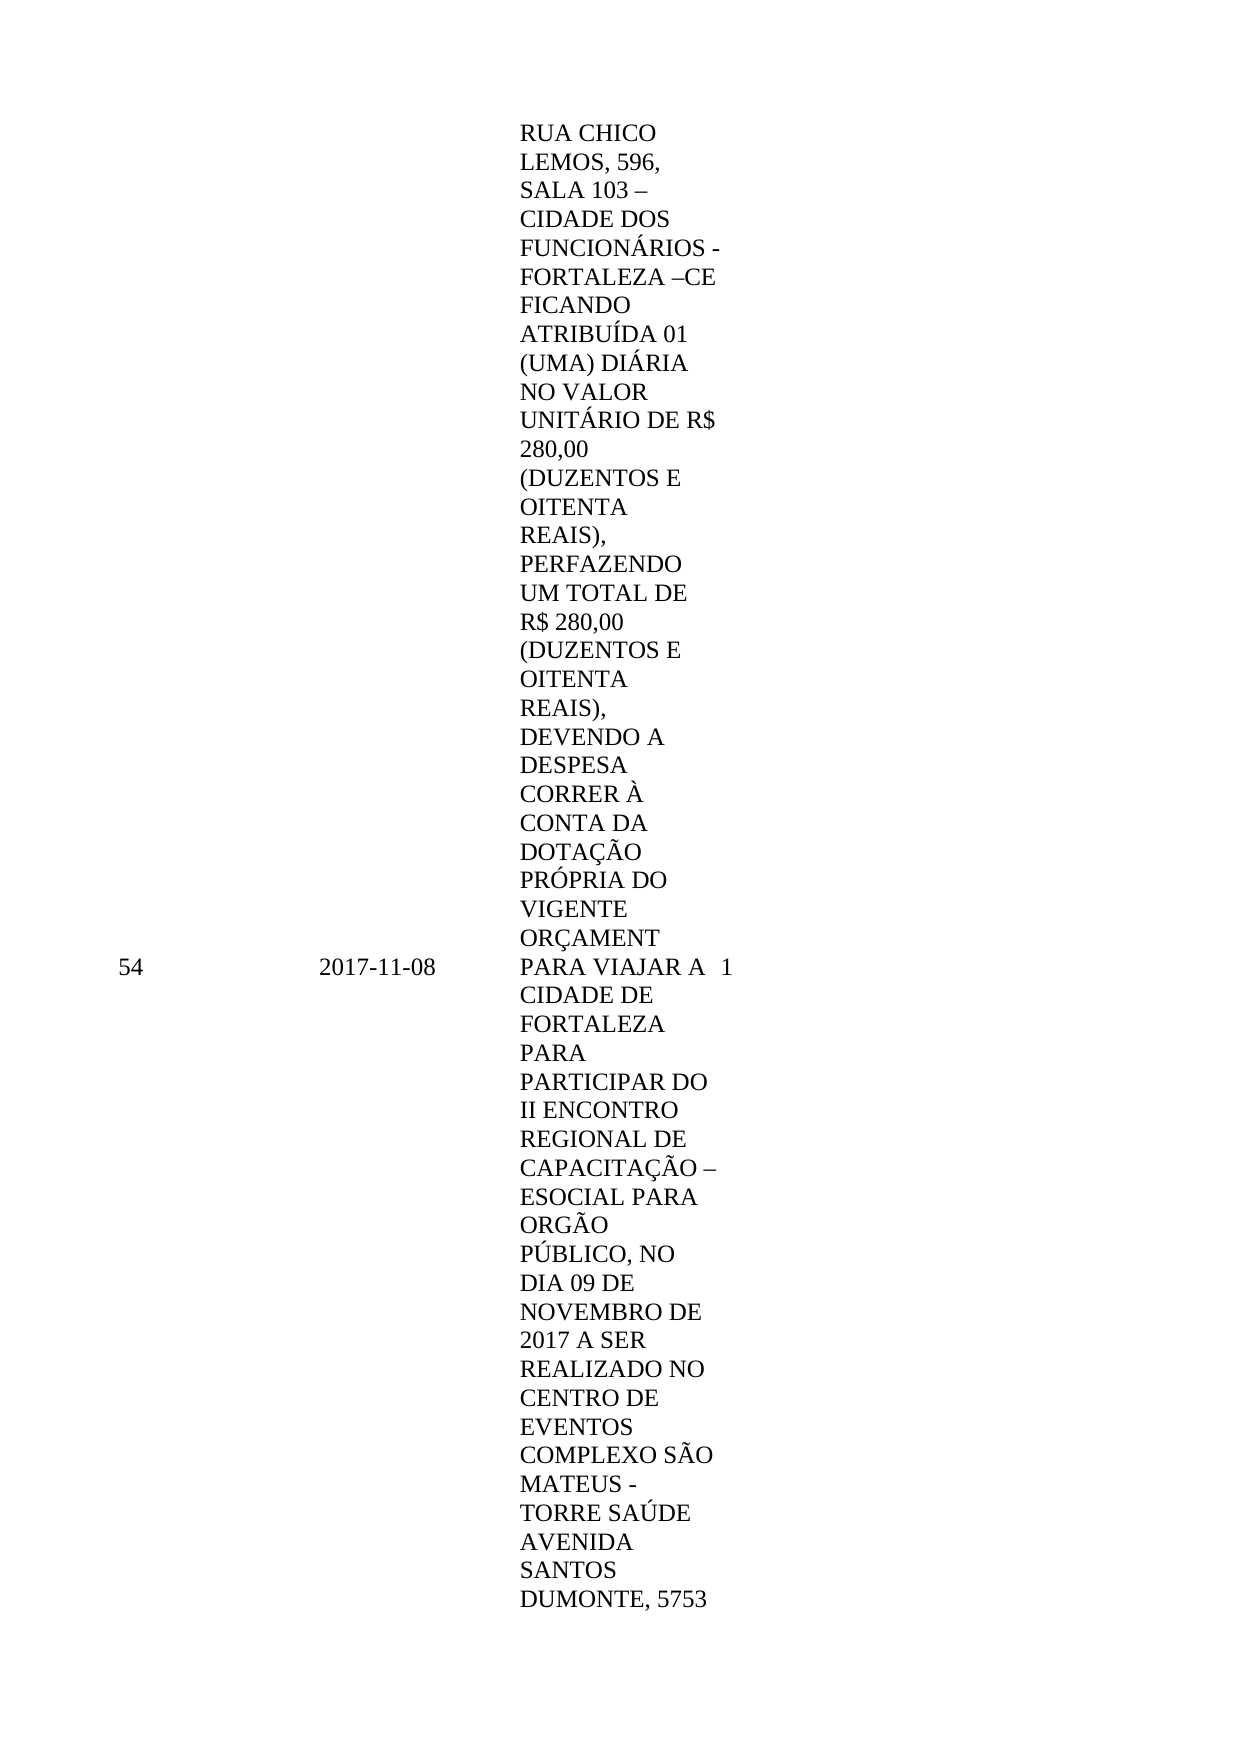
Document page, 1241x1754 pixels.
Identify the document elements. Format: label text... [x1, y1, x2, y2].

table_cell PARA VIAJAR A CIDADE DE FORTALEZA PARA PARTICIPAR DO II ENCONTRO REGIONAL DE CAPACITAÇÃO – ESOCIAL PARA ORGÃO PÚBLICO, NO DIA 09 DE NOVEMBRO DE 2017 A SER REALIZADO NO CENTRO DE EVENTOS COMPLEXO SÃO MATEUS - TORRE SAÚDE AVENIDA SANTOS DUMONTE, 5753 [520, 952, 720, 1613]
table_cell 2017-11-08 [319, 952, 519, 1613]
table_cell [118, 118, 319, 952]
table_cell 54 [118, 952, 319, 1613]
table_cell [921, 952, 1122, 1613]
table_cell 1 [720, 952, 921, 1613]
table_cell [921, 118, 1122, 952]
table_cell RUA CHICO LEMOS, 596, SALA 103 – CIDADE DOS FUNCIONÁRIOS - FORTALEZA –CE FICANDO ATRIBUÍDA 01 (UMA) DIÁRIA NO VALOR UNITÁRIO DE R$ 280,00 (DUZENTOS E OITENTA REAIS), PERFAZENDO UM TOTAL DE R$ 280,00 (DUZENTOS E OITENTA REAIS), DEVENDO A DESPESA CORRER À CONTA DA DOTAÇÃO PRÓPRIA DO VIGENTE ORÇAMENT [520, 118, 720, 952]
table_cell [720, 118, 921, 952]
table_cell [319, 118, 519, 952]
